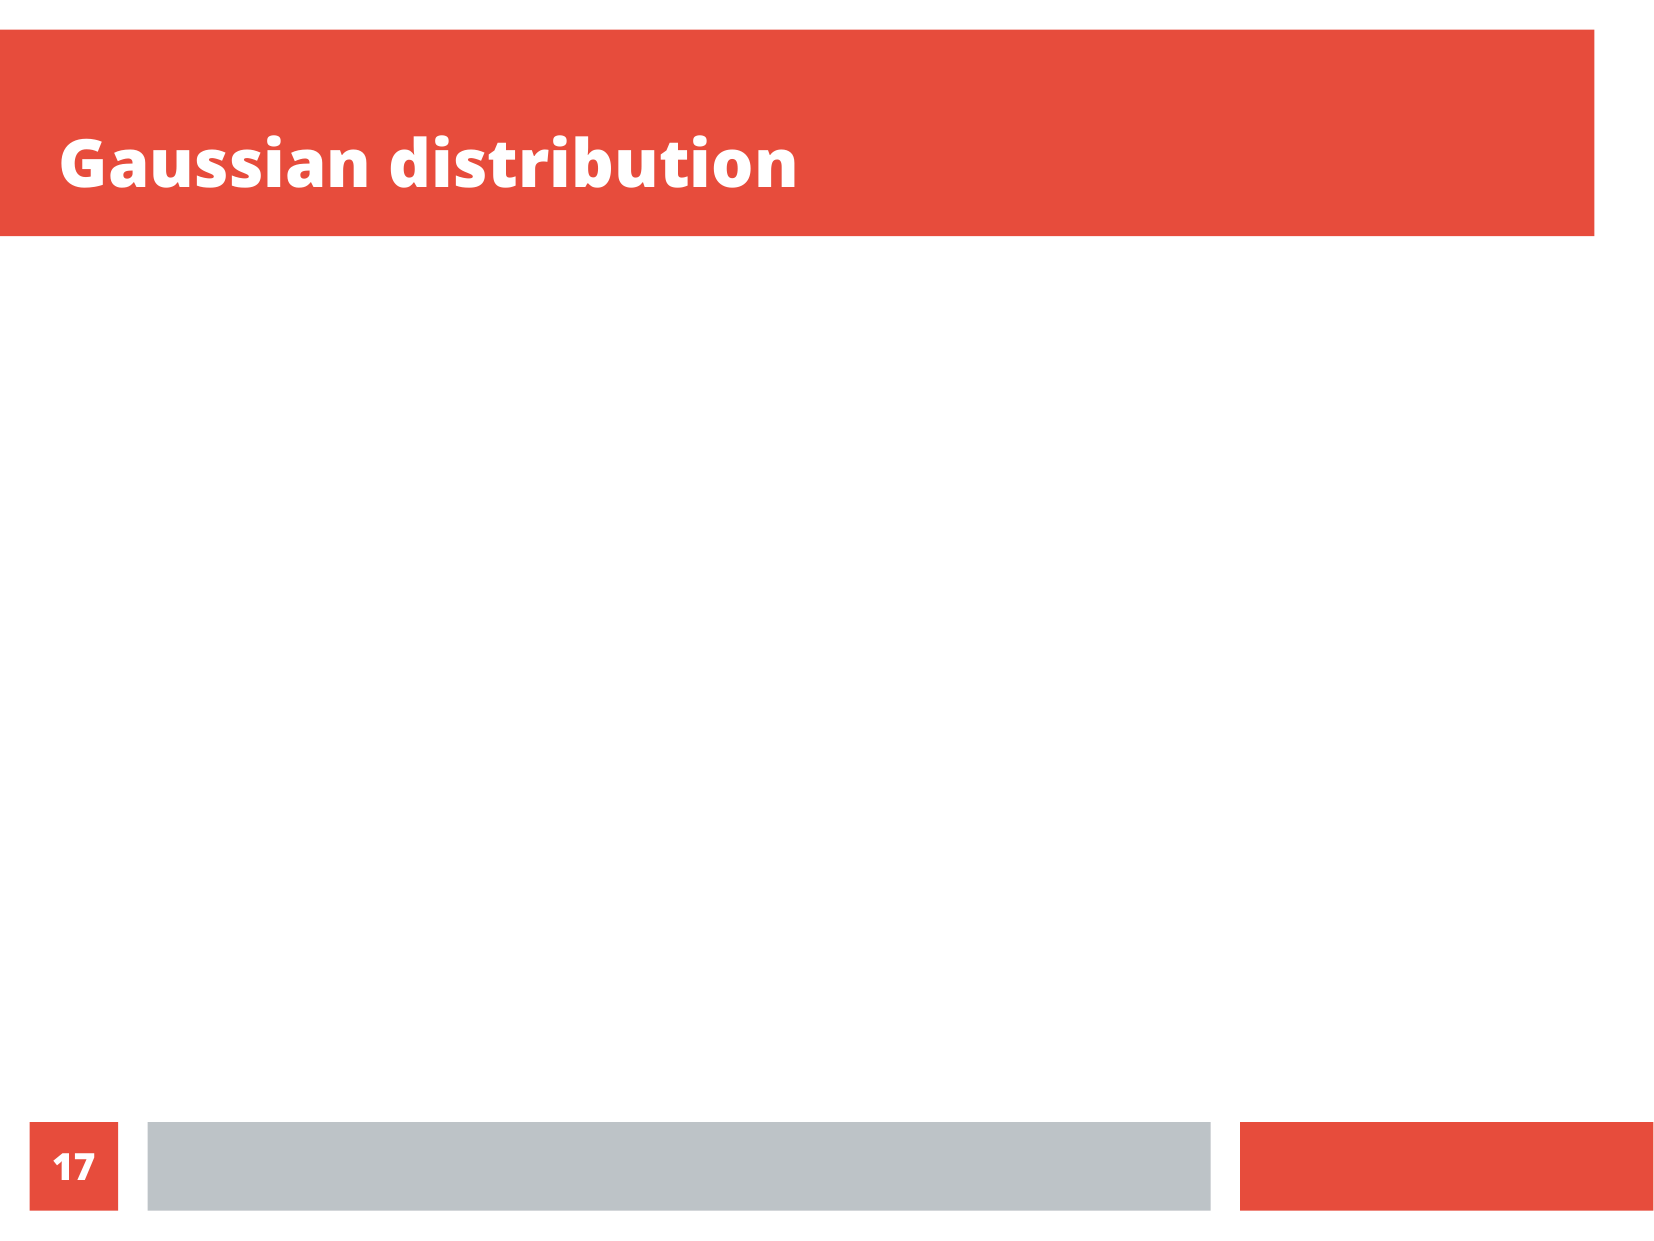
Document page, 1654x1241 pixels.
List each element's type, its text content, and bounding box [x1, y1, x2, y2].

title Gaussian distribution [59, 59, 1595, 207]
